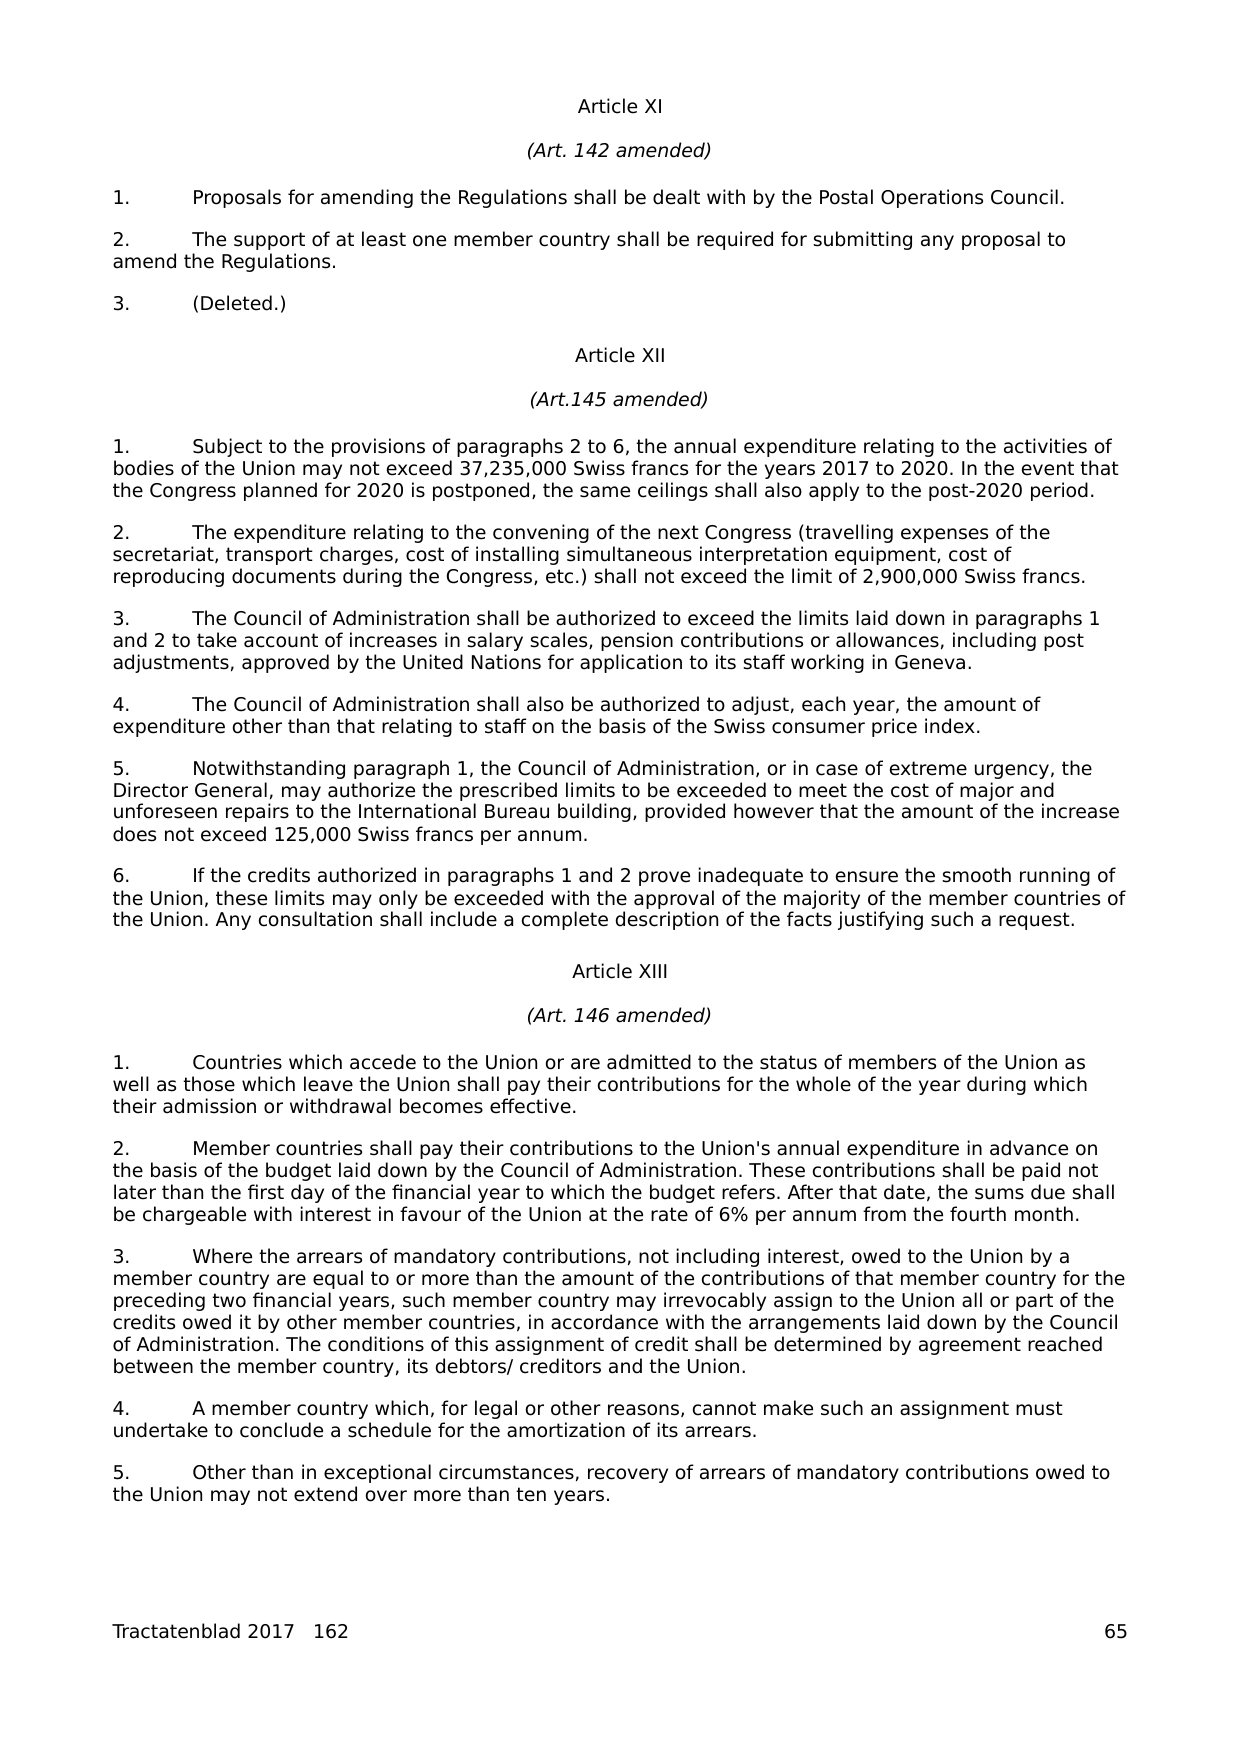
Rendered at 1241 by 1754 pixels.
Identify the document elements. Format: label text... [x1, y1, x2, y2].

text 3. (Deleted.) [112, 293, 1128, 315]
text 3. The Council of Administration shall be authorized to exceed the limits laid down in paragraphs 1 and 2 to take account of increases in salary scales, pension contributions or allowances, including post adjustments, approved by the United Nations for application to its staff working in Geneva. [112, 608, 1128, 673]
text 1. Proposals for amending the Regulations shall be dealt with by the Postal Operations Council. [112, 187, 1128, 209]
subtitle Article XI (Art. 142 amended) [112, 96, 1128, 162]
text 1. Countries which accede to the Union or are admitted to the status of members of the Union as well as those which leave the Union shall pay their contributions for the whole of the year during which their admission or withdrawal becomes effective. [112, 1052, 1128, 1118]
text 3. Where the arrears of mandatory contributions, not including interest, owed to the Union by a member country are equal to or more than the amount of the contributions of that member country for the preceding two financial years, such member country may irrevocably assign to the Union all or part of the credits owed it by other member countries, in accordance with the arrangements laid down by the Council of Administration. The conditions of this assignment of credit shall be determined by agreement reached between the member country, its debtors/ creditors and the Union. [112, 1246, 1128, 1378]
text 2. Member countries shall pay their contributions to the Union's annual expenditure in advance on the basis of the budget laid down by the Council of Administration. These contributions shall be paid not later than the first day of the financial year to which the budget refers. After that date, the sums due shall be chargeable with interest in favour of the Union at the rate of 6% per annum from the fourth month. [112, 1138, 1128, 1226]
text 4. A member country which, for legal or other reasons, cannot make such an assignment must undertake to conclude a schedule for the amortization of its arrears. [112, 1398, 1128, 1442]
text 4. The Council of Administration shall also be authorized to adjust, each year, the amount of expenditure other than that relating to staff on the basis of the Swiss consumer price index. [112, 693, 1128, 737]
text 5. Notwithstanding paragraph 1, the Council of Administration, or in case of extreme urgency, the Director General, may authorize the prescribed limits to be exceeded to meet the cost of major and unforeseen repairs to the International Bureau building, provided however that the amount of the increase does not exceed 125,000 Swiss francs per annum. [112, 757, 1128, 845]
text 2. The support of at least one member country shall be required for submitting any proposal to amend the Regulations. [112, 229, 1128, 273]
text 6. If the credits authorized in paragraphs 1 and 2 prove inadequate to ensure the smooth running of the Union, these limits may only be exceeded with the approval of the majority of the member countries of the Union. Any consultation shall include a complete description of the facts justifying such a request. [112, 865, 1128, 931]
text 5. Other than in exceptional circumstances, recovery of arrears of mandatory contributions owed to the Union may not extend over more than ten years. [112, 1462, 1128, 1506]
text 1. Subject to the provisions of paragraphs 2 to 6, the annual expenditure relating to the activities of bodies of the Union may not exceed 37,235,000 Swiss francs for the years 2017 to 2020. In the event that the Congress planned for 2020 is postponed, the same ceilings shall also apply to the post-2020 period. [112, 436, 1128, 502]
subtitle Article XIII (Art. 146 amended) [112, 961, 1128, 1027]
text 2. The expenditure relating to the convening of the next Congress (travelling expenses of the secretariat, transport charges, cost of installing simultaneous interpretation equipment, cost of reproducing documents during the Congress, etc.) shall not exceed the limit of 2,900,000 Swiss francs. [112, 522, 1128, 588]
subtitle Article XII (Art.145 amended) [112, 345, 1128, 411]
